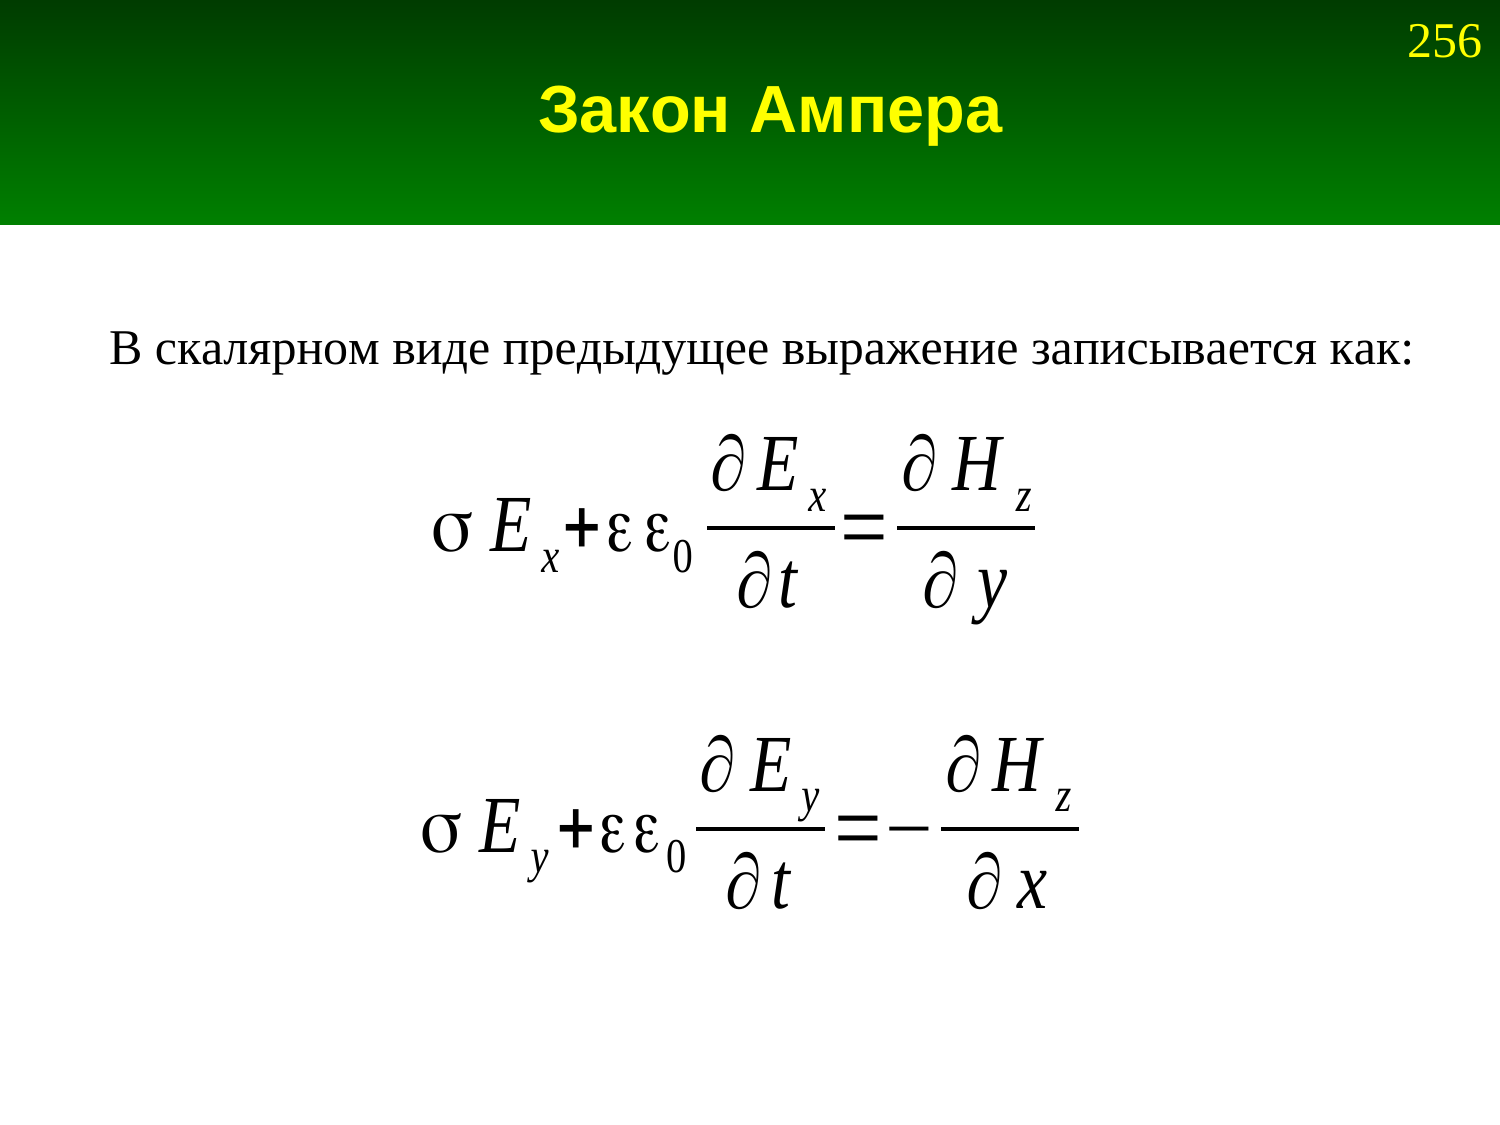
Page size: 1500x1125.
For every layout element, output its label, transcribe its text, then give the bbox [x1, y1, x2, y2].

chart [403, 720, 1097, 927]
text_box В скалярном виде предыдущее выражение записывается как: [94, 307, 1430, 382]
chart [414, 419, 1055, 627]
title Закон Ампера [100, 2, 1441, 209]
